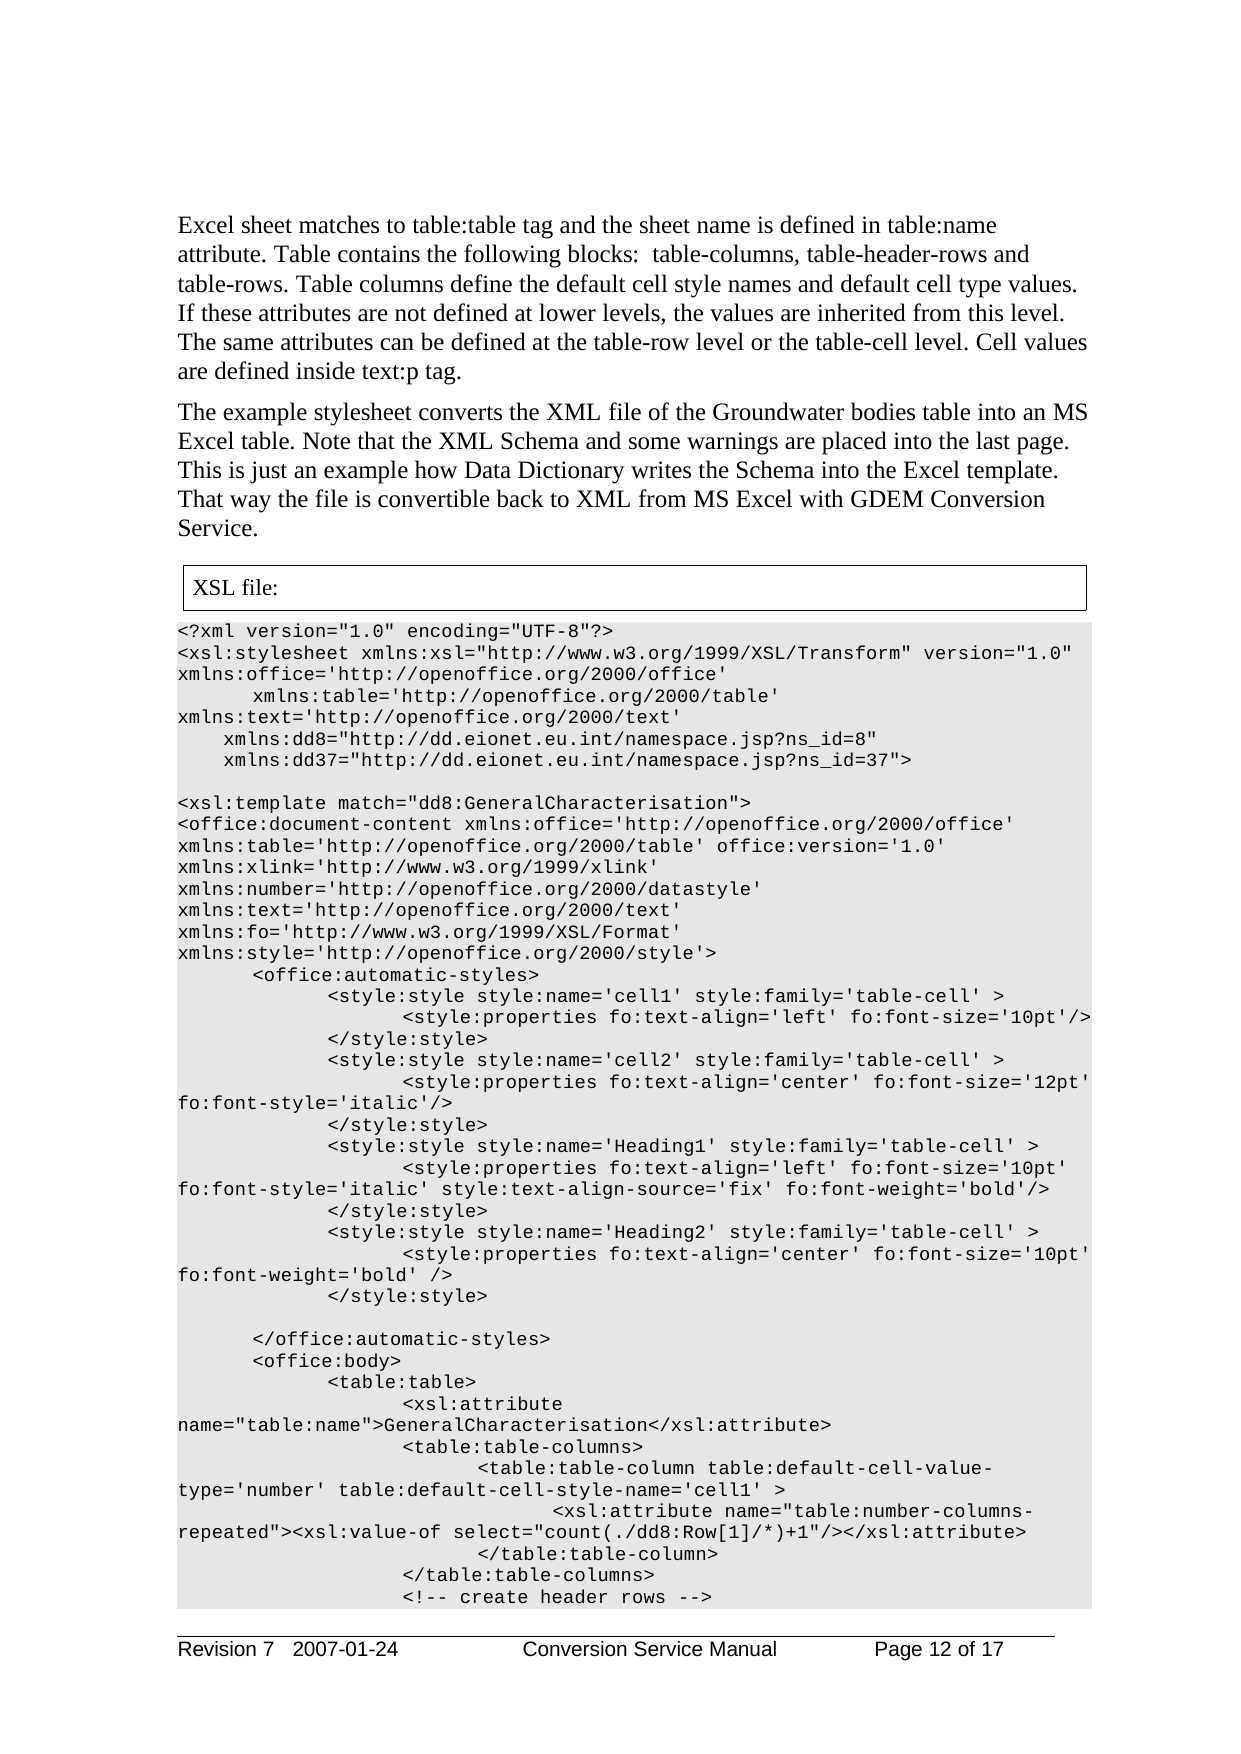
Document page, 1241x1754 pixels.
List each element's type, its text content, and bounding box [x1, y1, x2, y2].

list <table:table> [177, 1373, 1092, 1394]
list <style:properties fo:text-align='center' fo:font-size='10pt' fo:font-weight='bold' /> [177, 1244, 1092, 1287]
list <style:style style:name='cell2' style:family='table-cell' > [177, 1051, 1092, 1072]
list </table:table-column> [177, 1544, 1092, 1566]
list </table:table-columns> [177, 1566, 1092, 1587]
list <xsl:template match="dd8:GeneralCharacterisation"> [177, 793, 1092, 815]
list </style:style> [177, 1201, 1092, 1222]
list </office:automatic-styles> [177, 1330, 1092, 1351]
list <style:properties fo:text-align='center' fo:font-size='12pt' fo:font-style='italic'/> [177, 1072, 1092, 1115]
list </style:style> [177, 1029, 1092, 1051]
text Excel sheet matches to table:table tag and the sheet name is defined in table:name attribute. Table contains the following blocks: table-columns, table-header-rows and table-rows. Table columns define the default cell style names and default cell type values. If these attributes are not defined at lower levels, the values are inherited from this level. The same attributes can be defined at the table-row level or the table-cell level. Cell values are defined inside text:p tag. [177, 210, 1092, 385]
list <style:style style:name='Heading1' style:family='table-cell' > [177, 1137, 1092, 1158]
list <xsl:attribute name="table:name">GeneralCharacterisation</xsl:attribute> [177, 1394, 1092, 1437]
list <?xml version="1.0" encoding="UTF-8"?> [177, 622, 1092, 643]
list xmlns:dd37="http://dd.eionet.eu.int/namespace.jsp?ns_id=37"> [177, 750, 1092, 772]
list <table:table-columns> [177, 1437, 1092, 1458]
text XSL file: [184, 566, 1086, 610]
list <style:properties fo:text-align='left' fo:font-size='10pt' fo:font-style='italic' style:text-align-source='fix' fo:font-weight='bold'/> [177, 1158, 1092, 1201]
list <office:body> [177, 1351, 1092, 1373]
list <office:automatic-styles> [177, 965, 1092, 986]
list <style:properties fo:text-align='left' fo:font-size='10pt'/> [177, 1008, 1092, 1029]
list </style:style> [177, 1115, 1092, 1137]
list <style:style style:name='Heading2' style:family='table-cell' > [177, 1222, 1092, 1244]
list <xsl:attribute name="table:number-columns-repeated"><xsl:value-of select="count(./dd8:Row[1]/*)+1"/></xsl:attribute> [177, 1501, 1092, 1544]
list <xsl:stylesheet xmlns:xsl="http://www.w3.org/1999/XSL/Transform" version="1.0" xmlns:office='http://openoffice.org/2000/office' xmlns:table='http://openoffice.org/2000/table' xmlns:text='http://openoffice.org/2000/text' [177, 643, 1092, 729]
list </style:style> [177, 1287, 1092, 1308]
list <table:table-column table:default-cell-value-type='number' table:default-cell-style-name='cell1' > [177, 1458, 1092, 1501]
list xmlns:dd8="http://dd.eionet.eu.int/namespace.jsp?ns_id=8" [177, 729, 1092, 750]
list <office:document-content xmlns:office='http://openoffice.org/2000/office' xmlns:table='http://openoffice.org/2000/table' office:version='1.0' xmlns:xlink='http://www.w3.org/1999/xlink' xmlns:number='http://openoffice.org/2000/datastyle' xmlns:text='http://openoffice.org/2000/text' xmlns:fo='http://www.w3.org/1999/XSL/Format' xmlns:style='http://openoffice.org/2000/style'> [177, 815, 1092, 965]
list <!-- create header rows --> [177, 1587, 1092, 1609]
list <style:style style:name='cell1' style:family='table-cell' > [177, 986, 1092, 1008]
text The example stylesheet converts the XML file of the Groundwater bodies table into an MS Excel table. Note that the XML Schema and some warnings are placed into the last page. This is just an example how Data Dictionary writes the Schema into the Excel template. That way the file is convertible back to XML from MS Excel with GDEM Conversion Service. [177, 396, 1092, 542]
